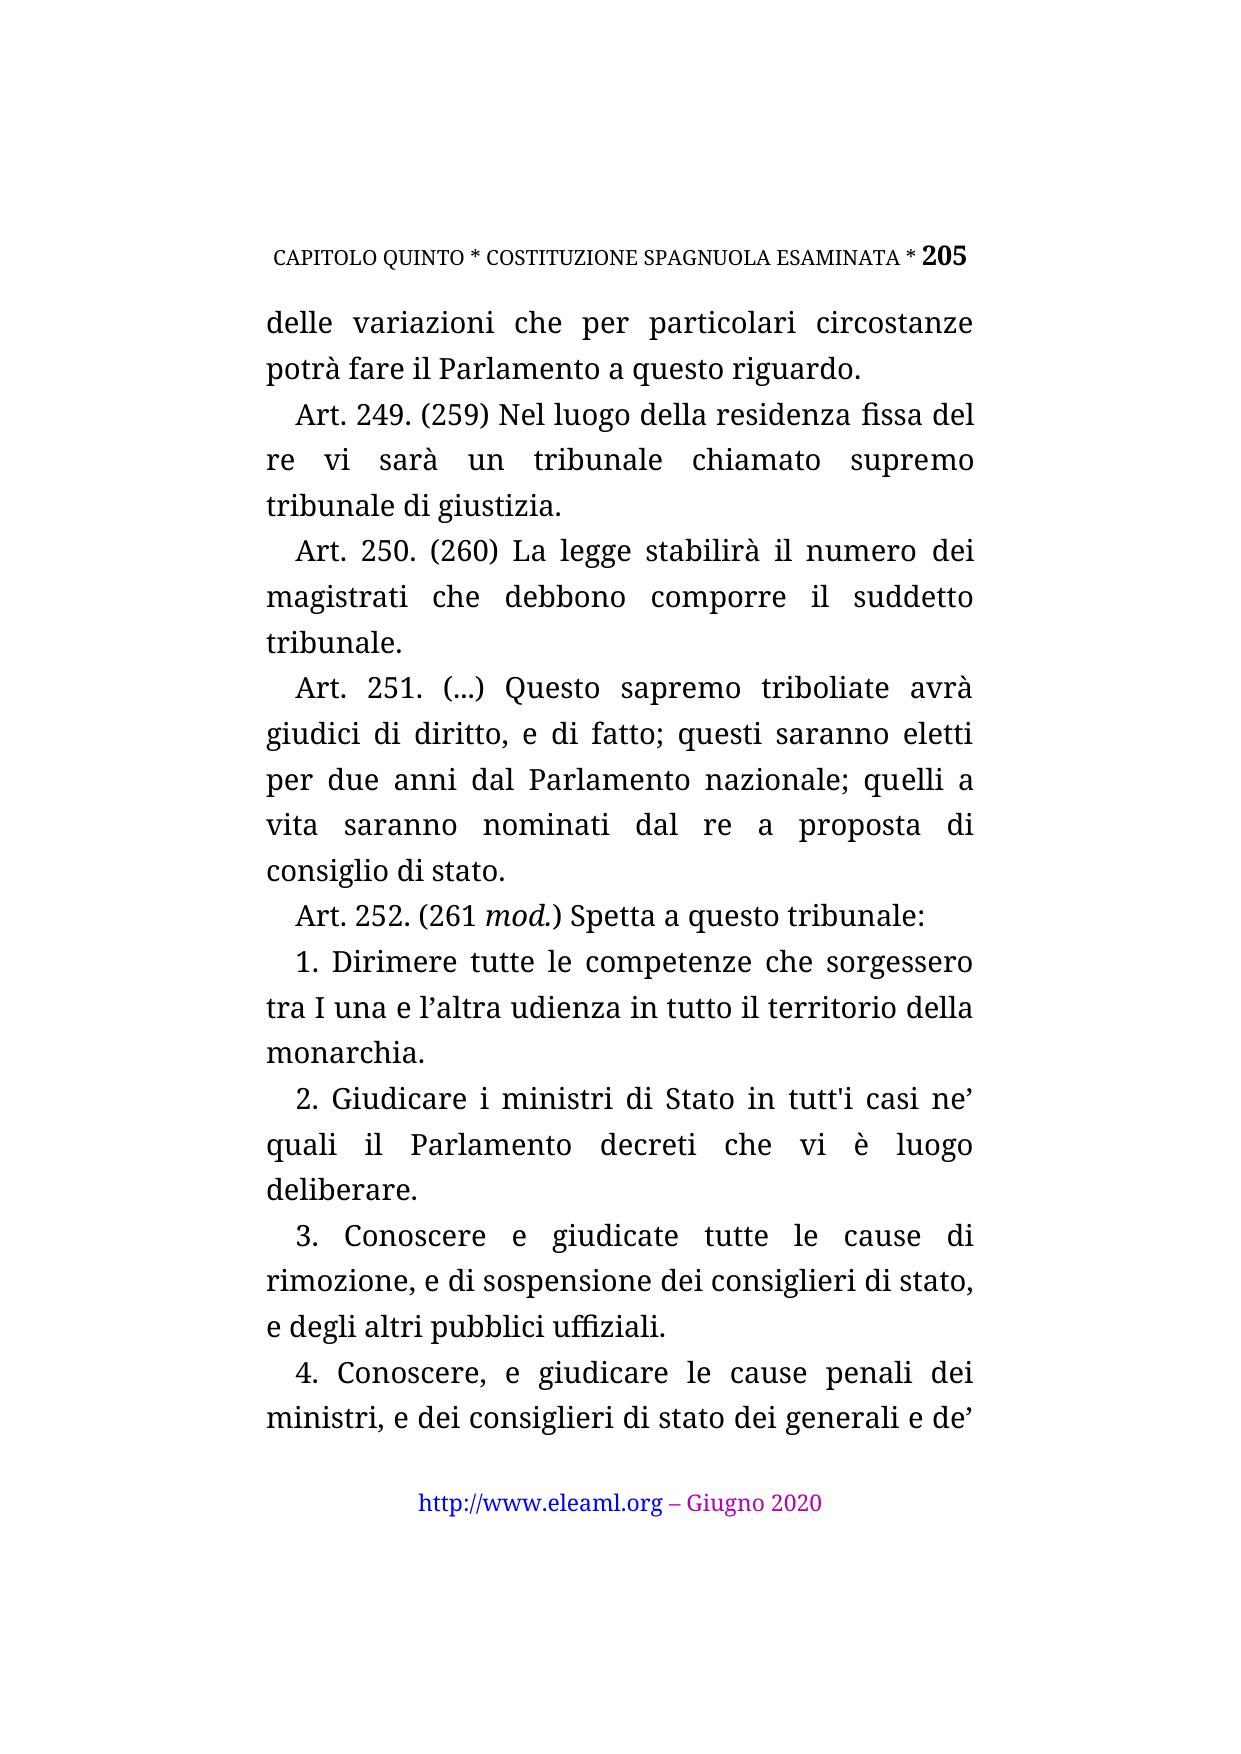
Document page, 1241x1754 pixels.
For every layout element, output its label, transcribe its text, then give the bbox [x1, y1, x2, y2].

text 4. Conoscere, e giudicare le cause penali dei ministri, e dei consiglieri di stato dei generali e de’ [266, 1352, 974, 1437]
text 3. Conoscere e giudicate tutte le cause di rimozione, e di sospensione dei consiglieri di stato, e degli altri pubblici uffiziali. [266, 1215, 974, 1346]
text Art. 251. (...) Questo sapremo triboliate avrà giudici di diritto, e di fatto; questi saranno eletti per due anni dal Parlamento nazionale; quelli a vita saranno nominati dal re a proposta di consiglio di stato. [266, 668, 974, 890]
text Art. 250. (260) La legge stabilirà il numero dei magistrati che debbono comporre il suddetto tribunale. [266, 531, 974, 662]
text delle variazioni che per particolari circostanze potrà fare il Parlamento a questo riguardo. [266, 303, 974, 388]
text Art. 252. (261 mod.) Spetta a questo tribunale: [266, 896, 974, 935]
text 2. Giudicare i ministri di Stato in tutt'i casi ne’ quali il Parlamento decreti che vi è luogo deliberare. [266, 1078, 974, 1209]
text Art. 249. (259) Nel luogo della residenza fissa del re vi sarà un tribunale chiamato supremo tribunale di giustizia. [266, 394, 974, 525]
text 1. Dirimere tutte le competenze che sorgessero tra I una e l’altra udienza in tutto il territorio della monarchia. [266, 941, 974, 1072]
